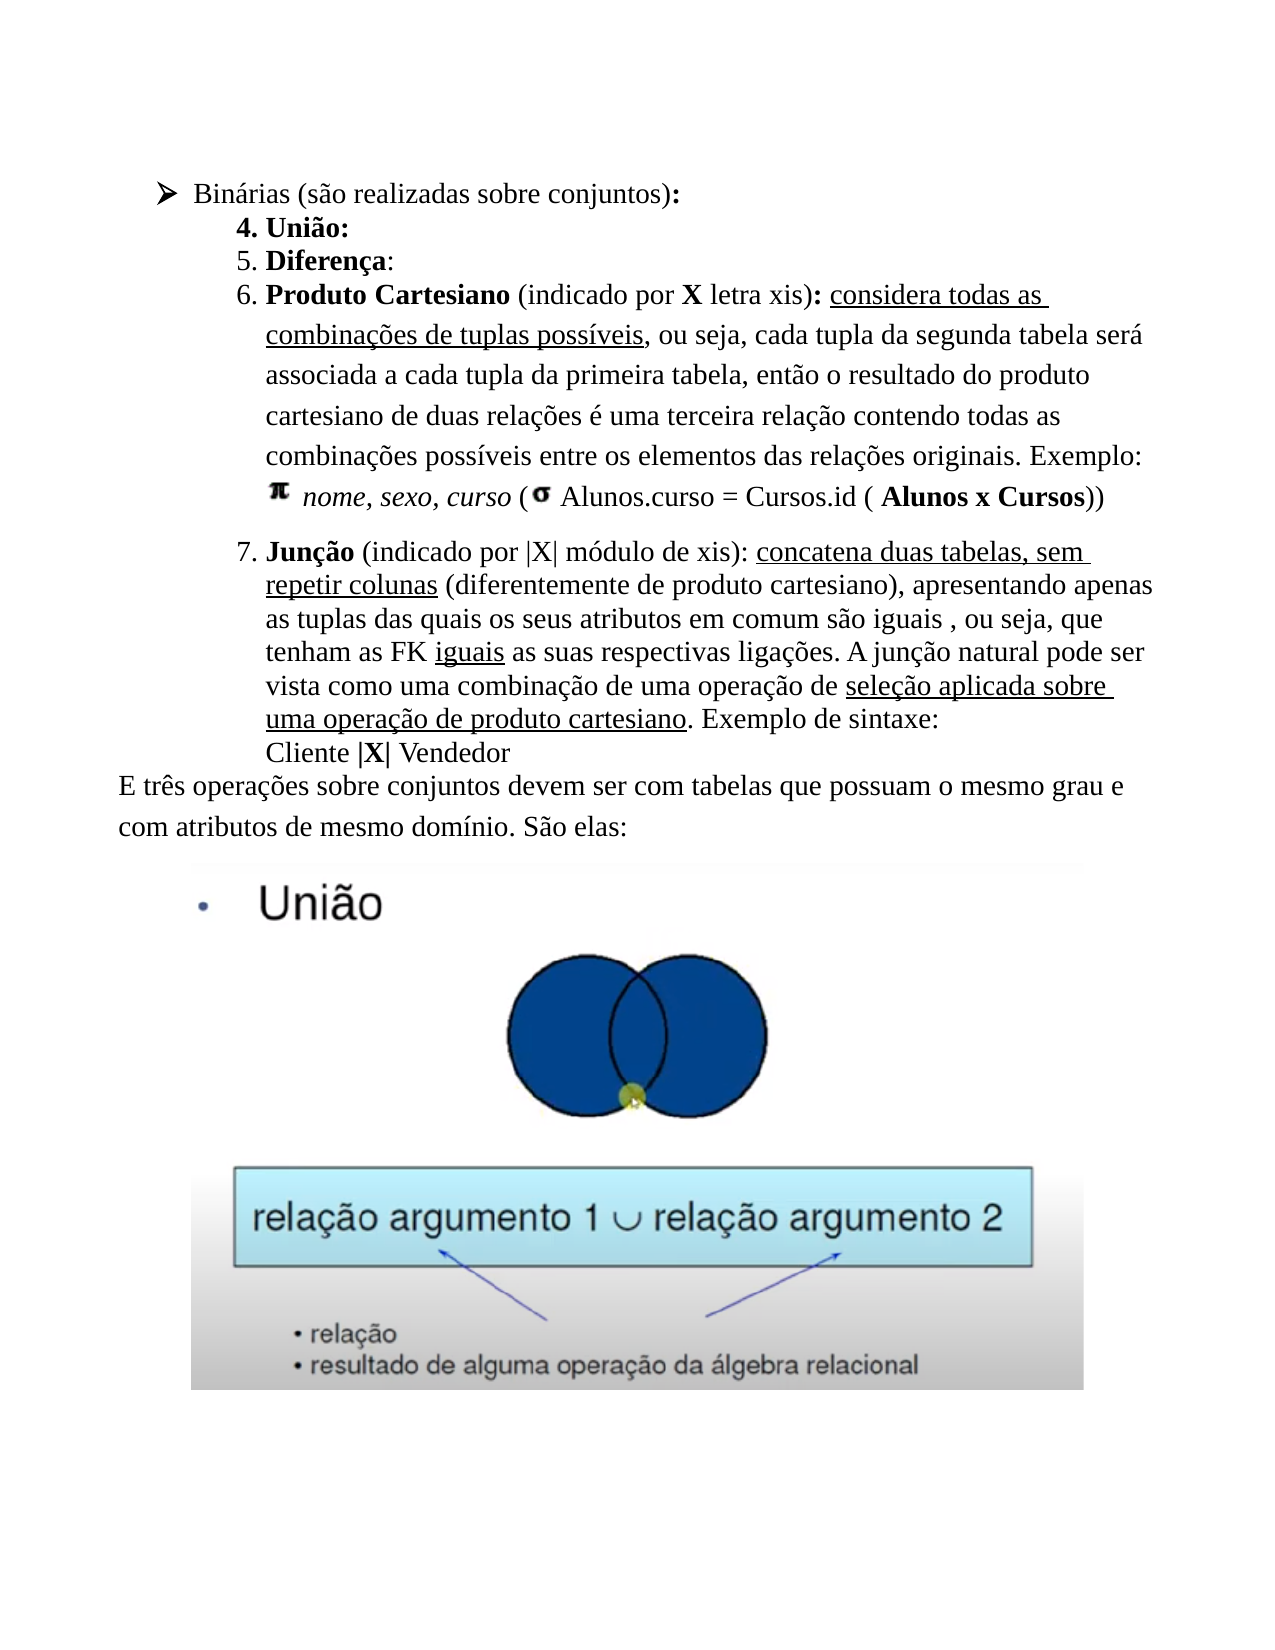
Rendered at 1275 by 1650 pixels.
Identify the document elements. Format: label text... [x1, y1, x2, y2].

picture [191, 863, 1084, 1390]
list Binárias (são realizadas sobre conjuntos): [156, 176, 1157, 210]
list Junção (indicado por |X| módulo de xis): concatena duas tabelas, sem repetir colunas (diferentemente de produto cartesiano), apresentando apenas as tuplas das quais os seus atributos em comum são iguais , ou seja, que tenham as FK iguais as suas respectivas ligações. A junção natural pode ser vista como uma combinação de uma operação de seleção aplicada sobre uma operação de produto cartesiano. Exemplo de sintaxe: Cliente |X| Vendedor [236, 534, 1157, 768]
text E três operações sobre conjuntos devem ser com tabelas que possuam o mesmo grau e com atributos de mesmo domínio. São elas: [118, 768, 1157, 842]
picture [265, 478, 295, 507]
picture [528, 484, 560, 507]
list União: [236, 210, 1157, 243]
list Produto Cartesiano (indicado por X letra xis): considera todas as combinações de tuplas possíveis, ou seja, cada tupla da segunda tabela será associada a cada tupla da primeira tabela, então o resultado do produto cartesiano de duas relações é uma terceira relação contendo todas as combinações possíveis entre os elementos das relações originais. Exemplo: nome, sexo, curso (Alunos.curso = Cursos.id ( Alunos x Cursos)) [236, 277, 1157, 512]
list Diferença: [236, 243, 1157, 277]
